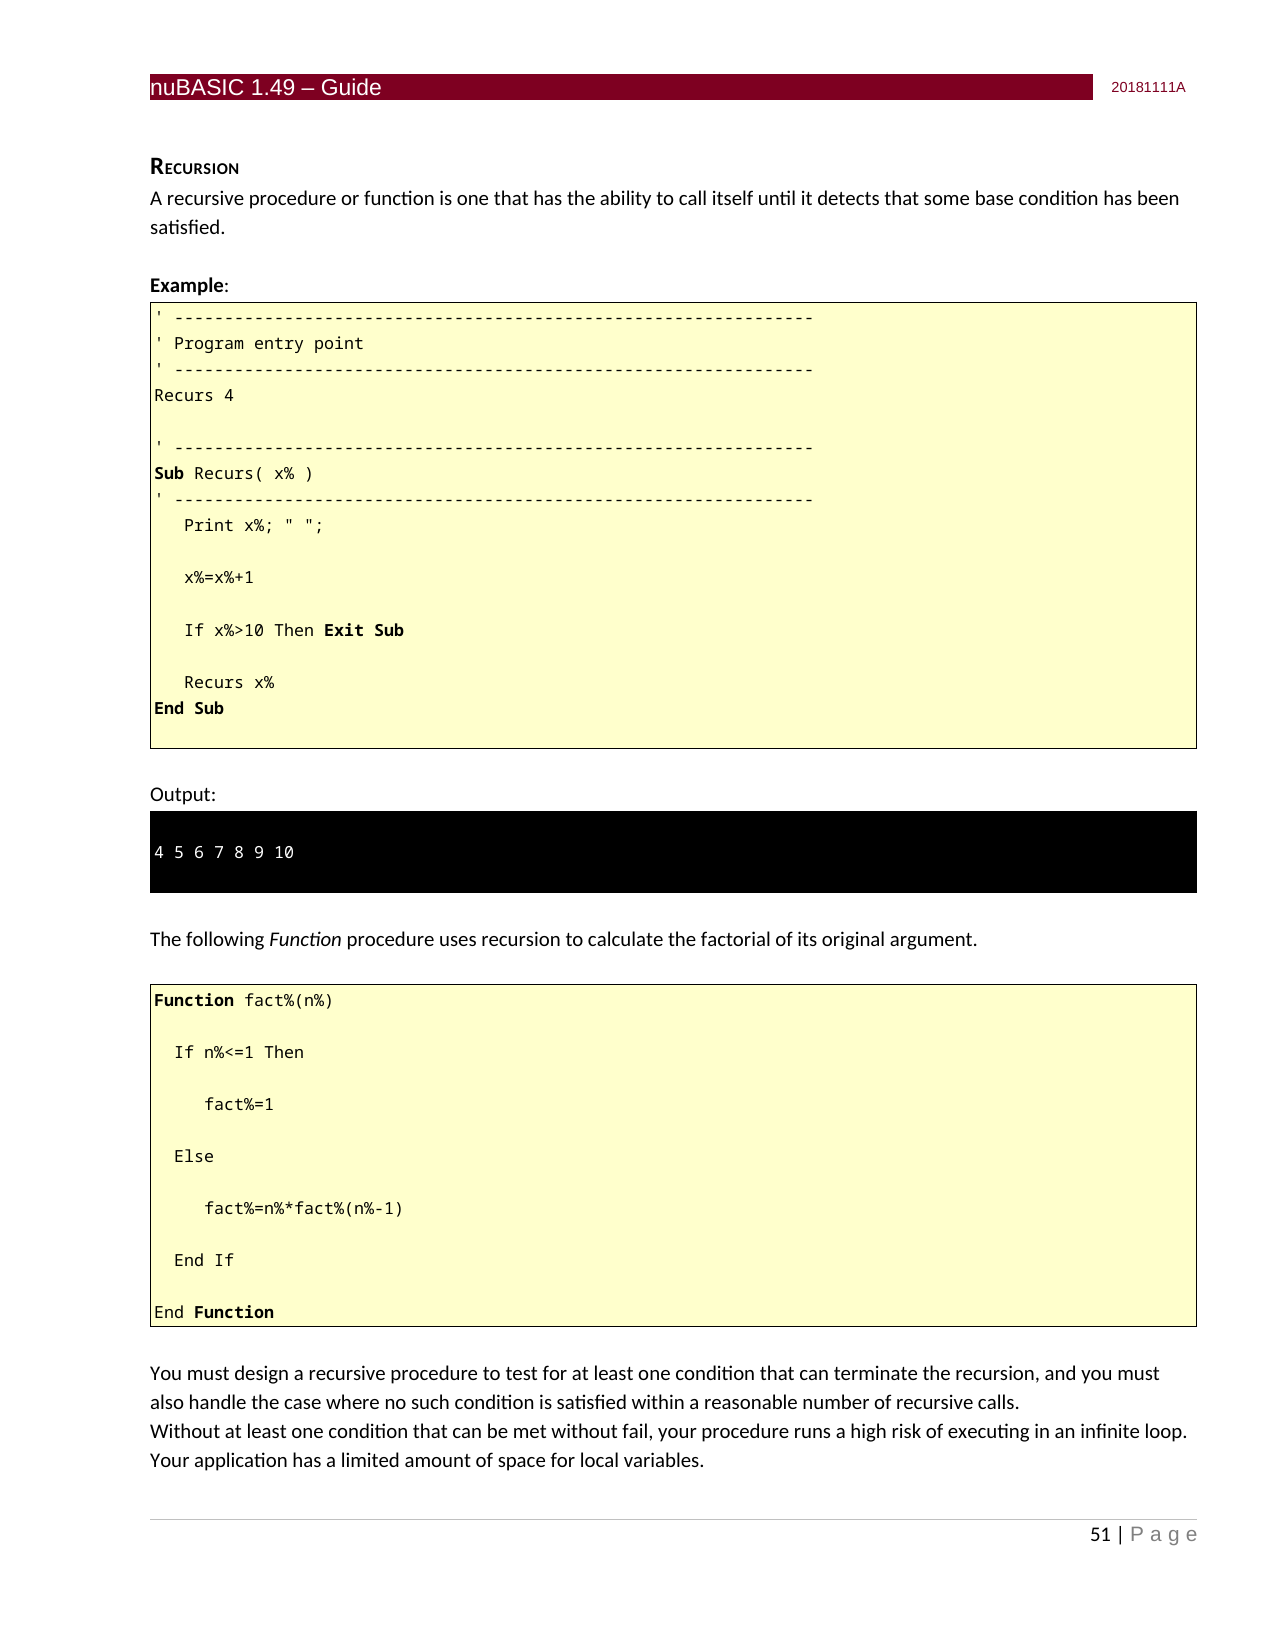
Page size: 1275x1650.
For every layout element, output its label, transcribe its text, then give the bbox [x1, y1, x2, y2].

list End Function [151, 1297, 1196, 1326]
list Function fact%(n%) [151, 985, 1196, 1010]
list 4 5 6 7 8 9 10 [151, 837, 1196, 863]
list ' ---------------------------------------------------------------- ' Program entry point ' ---------------------------------------------------------------- Recurs 4 ' ---------------------------------------------------------------- Sub Recurs( x% ) ' ---------------------------------------------------------------- Print x%; " "; x%=x%+1 If x%>10 Then Exit Sub Recurs x% End Sub [151, 303, 1196, 718]
list End If [151, 1244, 1196, 1271]
text Without at least one condition that can be met without fail, your procedure runs a high risk of executing in an infinite loop. [150, 1418, 1197, 1443]
text Example: [150, 272, 1197, 298]
text Output: [150, 781, 1197, 807]
text Your application has a limited amount of space for local variables. [150, 1447, 1197, 1473]
text The following Function procedure uses recursion to calculate the factorial of its original argument. [150, 926, 1197, 951]
list fact%=1 [151, 1088, 1196, 1114]
list fact%=n%*fact%(n%-1) [151, 1192, 1196, 1218]
subtitle Recursion [150, 150, 1197, 181]
text You must design a recursive procedure to test for at least one condition that can terminate the recursion, and you must also handle the case where no such condition is satisfied within a reasonable number of recursive calls. [150, 1360, 1197, 1414]
list If n%<=1 Then [151, 1036, 1196, 1062]
text A recursive procedure or function is one that has the ability to call itself until it detects that some base condition has been satisfied. [150, 185, 1197, 239]
list Else [151, 1140, 1196, 1166]
